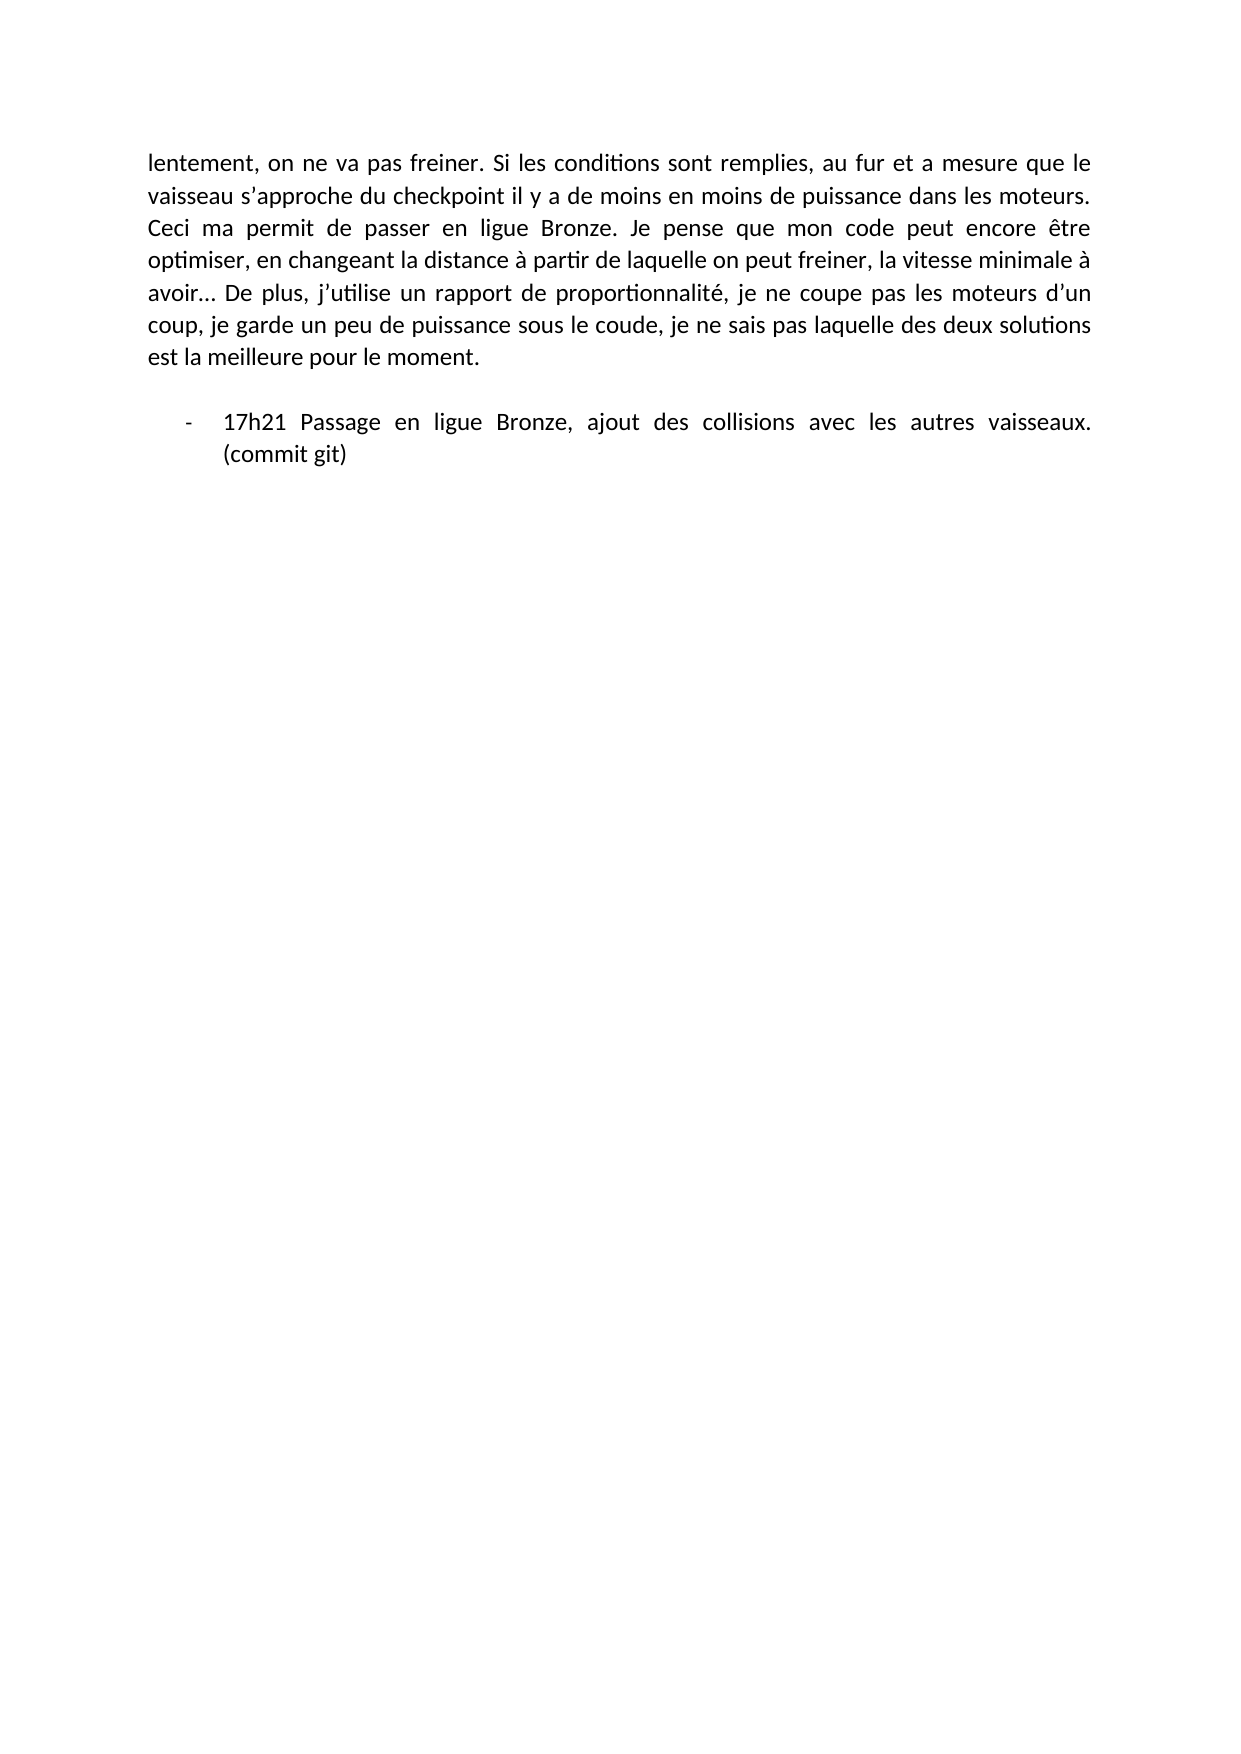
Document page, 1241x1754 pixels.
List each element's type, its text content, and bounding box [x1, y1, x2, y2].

list 17h21 Passage en ligue Bronze, ajout des collisions avec les autres vaisseaux. (commit git) [185, 406, 1093, 469]
text lentement, on ne va pas freiner. Si les conditions sont remplies, au fur et a mesure que le vaisseau s’approche du checkpoint il y a de moins en moins de puissance dans les moteurs. Ceci ma permit de passer en ligue Bronze. Je pense que mon code peut encore être optimiser, en changeant la distance à partir de laquelle on peut freiner, la vitesse minimale à avoir… De plus, j’utilise un rapport de proportionnalité, je ne coupe pas les moteurs d’un coup, je garde un peu de puissance sous le coude, je ne sais pas laquelle des deux solutions est la meilleure pour le moment. [148, 148, 1093, 372]
